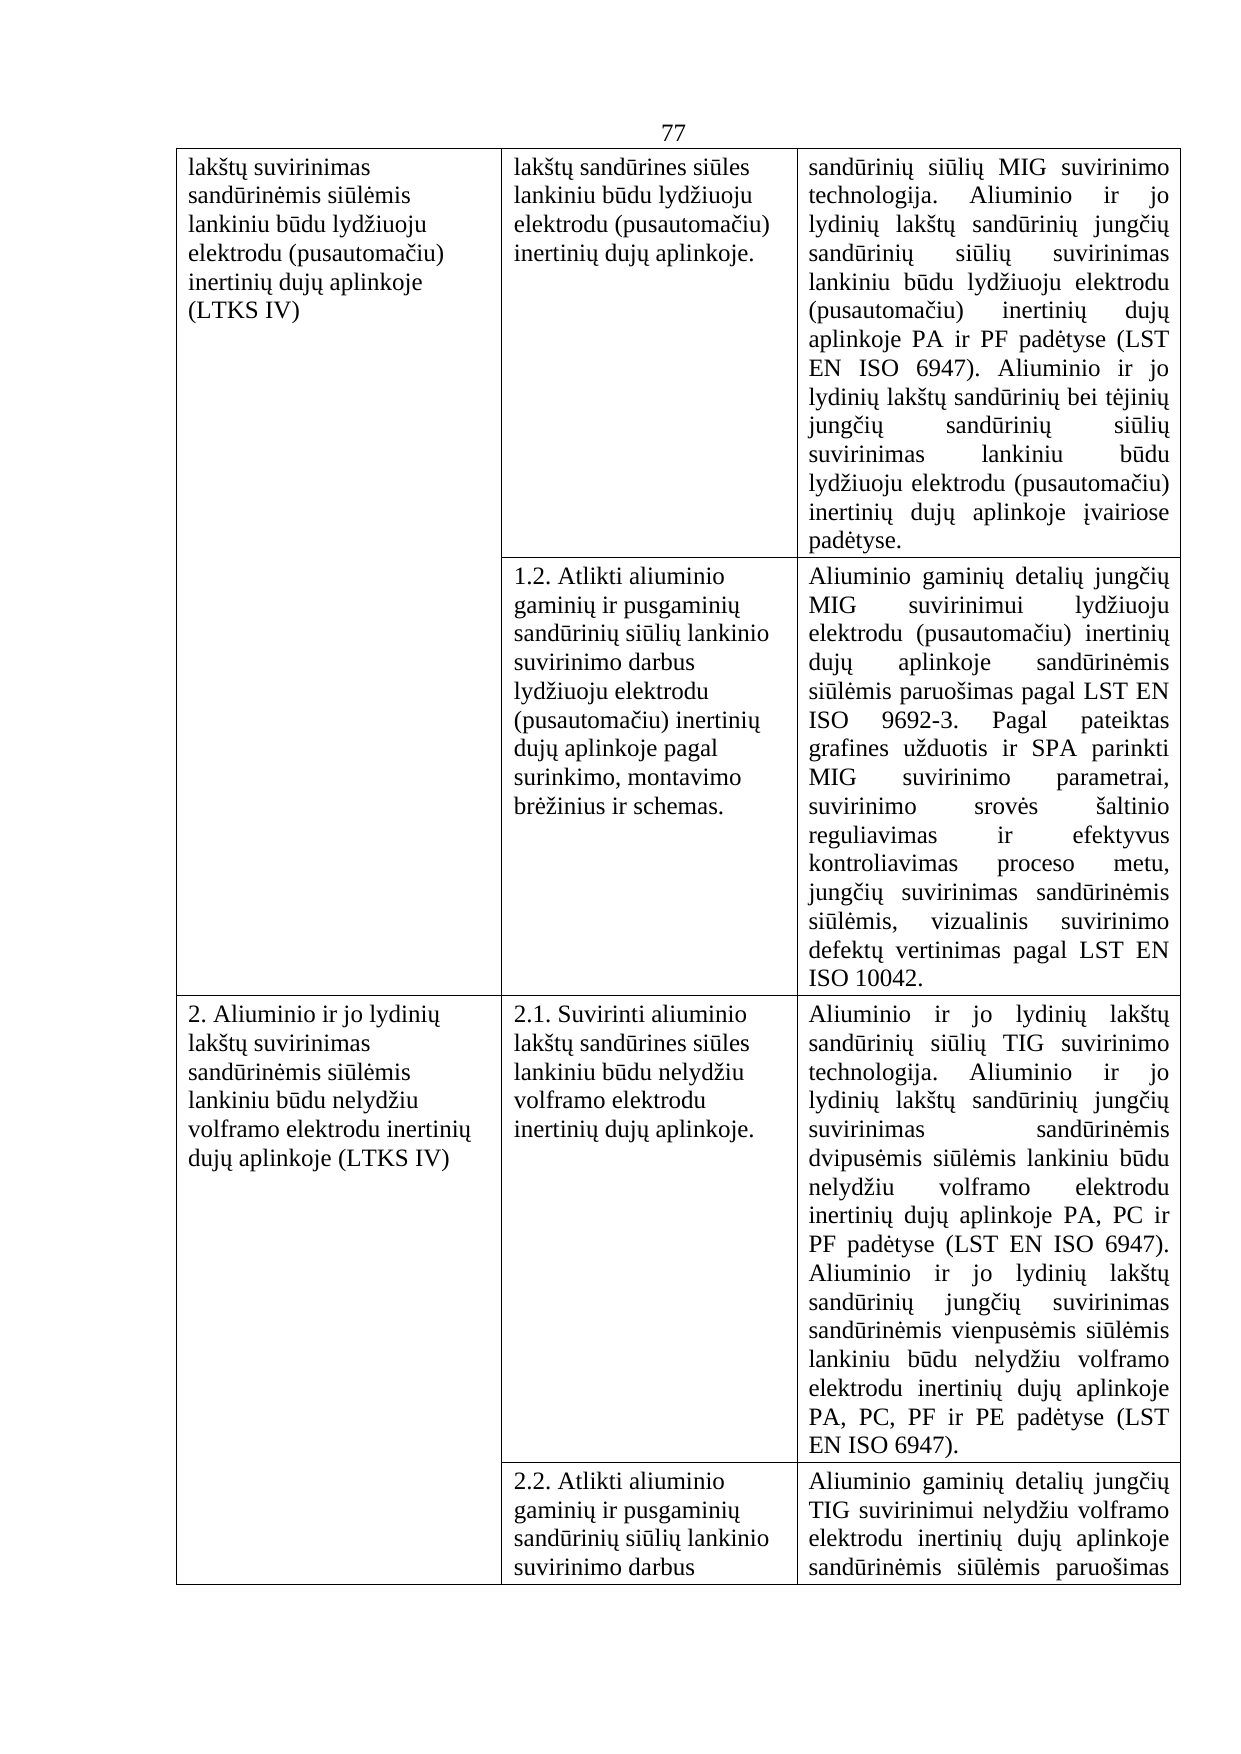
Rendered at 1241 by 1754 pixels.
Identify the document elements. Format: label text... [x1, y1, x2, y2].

table_cell 2. Aliuminio ir jo lydinių lakštų suvirinimas sandūrinėmis siūlėmis lankiniu būdu nelydžiu volframo elektrodu inertinių dujų aplinkoje (LTKS IV) [177, 996, 501, 1584]
table_cell Aliuminio gaminių detalių jungčių TIG suvirinimui nelydžiu volframo elektrodu inertinių dujų aplinkoje sandūrinėmis siūlėmis paruošimas [798, 1463, 1180, 1584]
table_cell Aliuminio ir jo lydinių lakštų sandūrinių siūlių TIG suvirinimo technologija. Aliuminio ir jo lydinių lakštų sandūrinių jungčių suvirinimas sandūrinėmis dvipusėmis siūlėmis lankiniu būdu nelydžiu volframo elektrodu inertinių dujų aplinkoje PA, PC ir PF padėtyse (LST EN ISO 6947). Aliuminio ir jo lydinių lakštų sandūrinių jungčių suvirinimas sandūrinėmis vienpusėmis siūlėmis lankiniu būdu nelydžiu volframo elektrodu inertinių dujų aplinkoje PA, PC, PF ir PE padėtyse (LST EN ISO 6947). [798, 996, 1180, 1462]
table_cell 1.2. Atlikti aliuminio gaminių ir pusgaminių sandūrinių siūlių lankinio suvirinimo darbus lydžiuoju elektrodu (pusautomačiu) inertinių dujų aplinkoje pagal surinkimo, montavimo brėžinius ir schemas. [502, 558, 797, 995]
table_cell 2.1. Suvirinti aliuminio lakštų sandūrines siūles lankiniu būdu nelydžiu volframo elektrodu inertinių dujų aplinkoje. [502, 996, 797, 1462]
table_cell lakštų suvirinimas sandūrinėmis siūlėmis lankiniu būdu lydžiuoju elektrodu (pusautomačiu) inertinių dujų aplinkoje (LTKS IV) [177, 149, 501, 995]
table_cell 2.2. Atlikti aliuminio gaminių ir pusgaminių sandūrinių siūlių lankinio suvirinimo darbus [502, 1463, 797, 1584]
table_cell Aliuminio gaminių detalių jungčių MIG suvirinimui lydžiuoju elektrodu (pusautomačiu) inertinių dujų aplinkoje sandūrinėmis siūlėmis paruošimas pagal LST EN ISO 9692-3. Pagal pateiktas grafines užduotis ir SPA parinkti MIG suvirinimo parametrai, suvirinimo srovės šaltinio reguliavimas ir efektyvus kontroliavimas proceso metu, jungčių suvirinimas sandūrinėmis siūlėmis, vizualinis suvirinimo defektų vertinimas pagal LST EN ISO 10042. [798, 558, 1180, 995]
table_cell sandūrinių siūlių MIG suvirinimo technologija. Aliuminio ir jo lydinių lakštų sandūrinių jungčių sandūrinių siūlių suvirinimas lankiniu būdu lydžiuoju elektrodu (pusautomačiu) inertinių dujų aplinkoje PA ir PF padėtyse (LST EN ISO 6947). Aliuminio ir jo lydinių lakštų sandūrinių bei tėjinių jungčių sandūrinių siūlių suvirinimas lankiniu būdu lydžiuoju elektrodu (pusautomačiu) inertinių dujų aplinkoje įvairiose padėtyse. [798, 149, 1180, 557]
table_cell lakštų sandūrines siūles lankiniu būdu lydžiuoju elektrodu (pusautomačiu) inertinių dujų aplinkoje. [502, 149, 797, 557]
